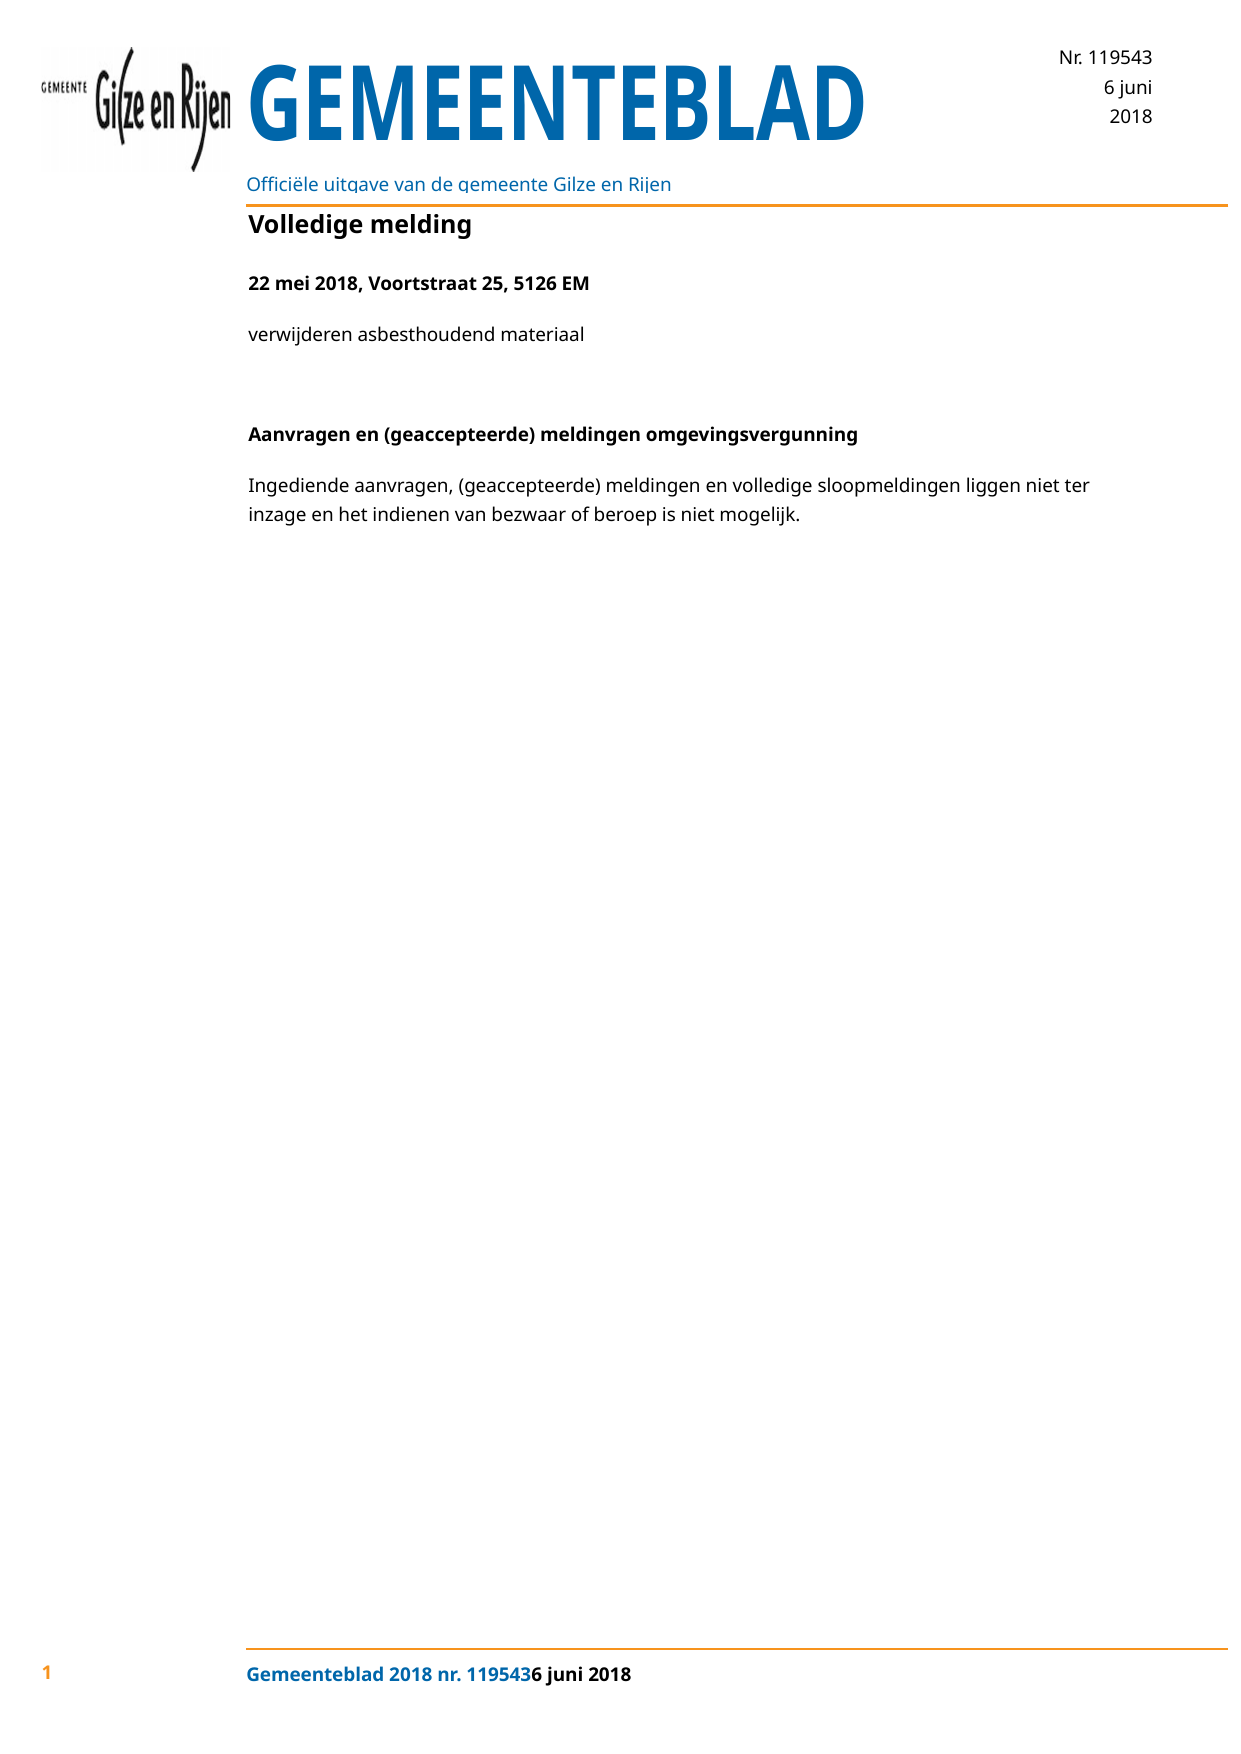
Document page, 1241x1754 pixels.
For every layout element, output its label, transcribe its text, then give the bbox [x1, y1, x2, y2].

picture [41, 47, 231, 172]
text Ingediende aanvragen, (geaccepteerde) meldingen en volledige sloopmeldingen liggen niet ter inzage en het indienen van bezwaar of beroep is niet mogelijk. [248, 472, 1152, 527]
text Volledige melding [248, 207, 1152, 241]
text verwijderen asbesthoudend materiaal [248, 321, 1152, 346]
text Aanvragen en (geaccepteerde) meldingen omgevingsvergunning [248, 422, 1152, 447]
text 22 mei 2018, Voortstraat 25, 5126 EM [248, 270, 1152, 296]
